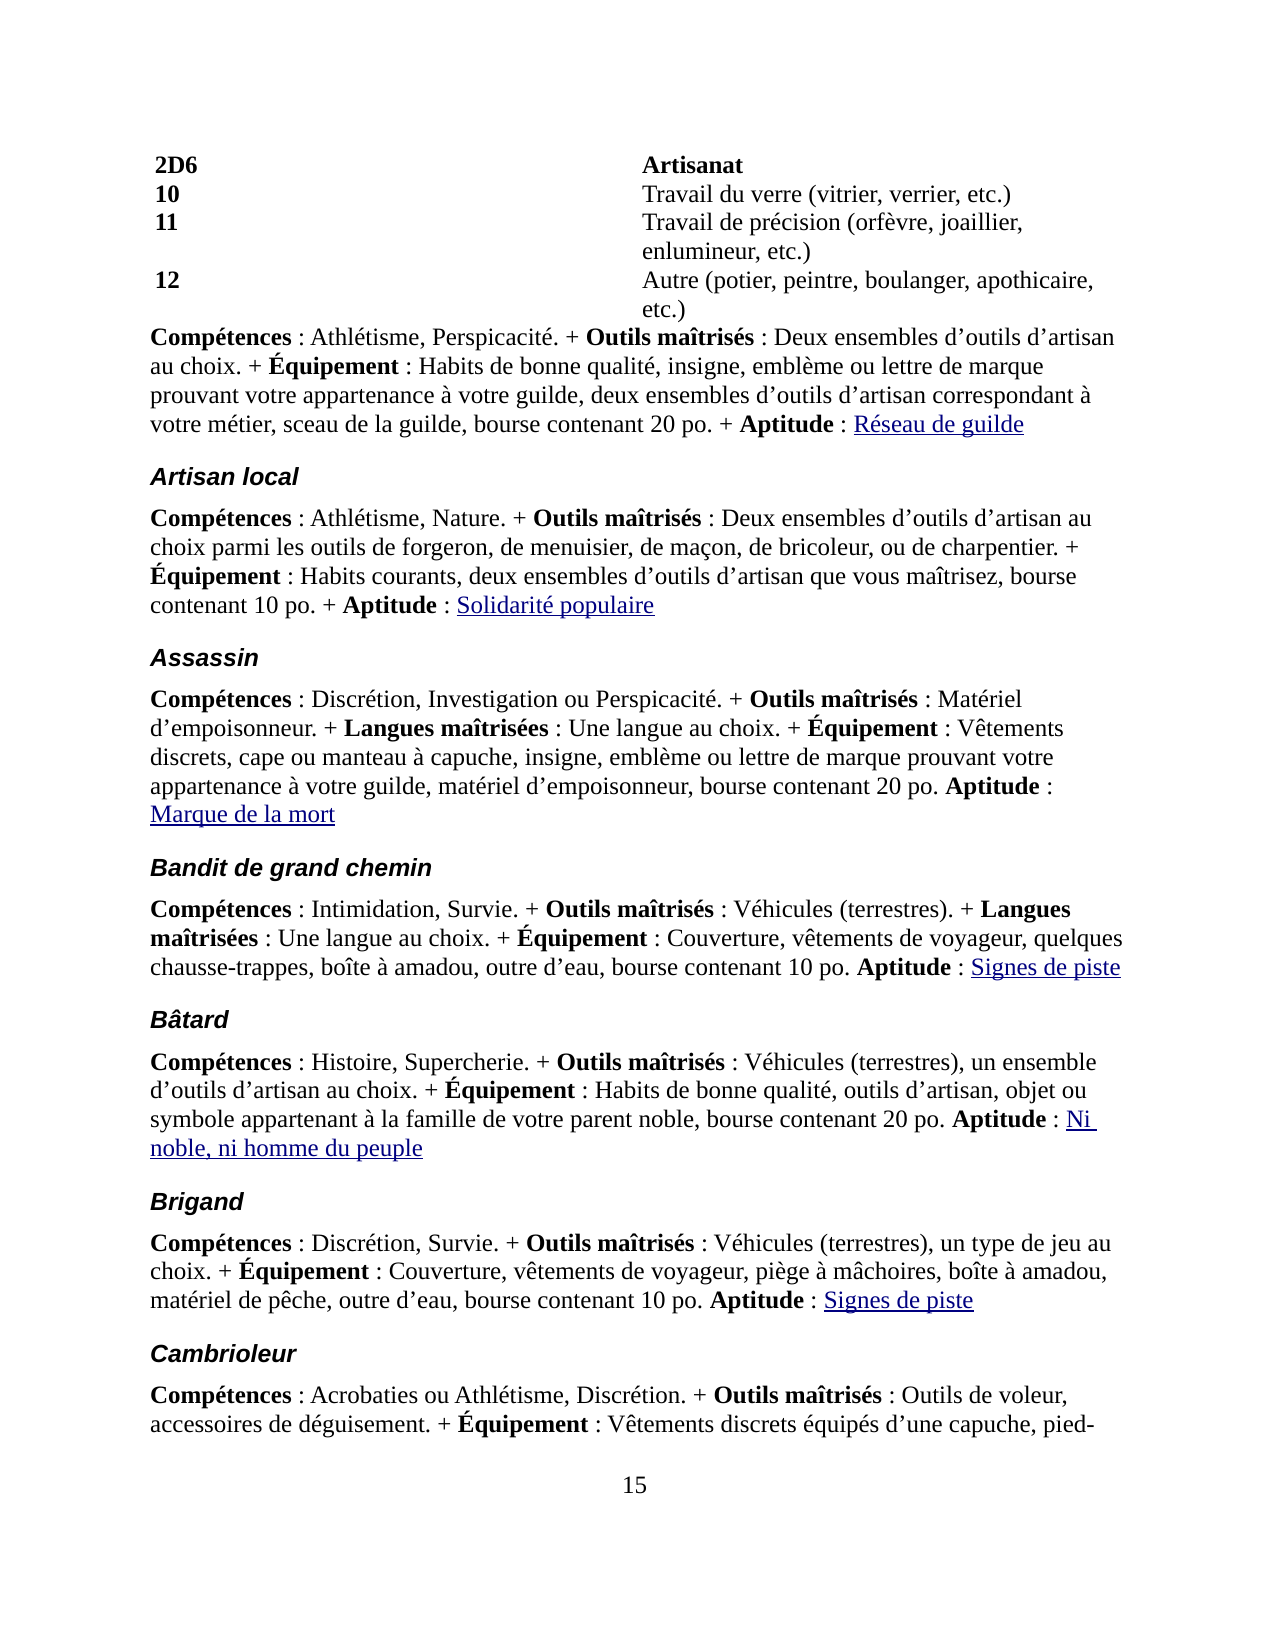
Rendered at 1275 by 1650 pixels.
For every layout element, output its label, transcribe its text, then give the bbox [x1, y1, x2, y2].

table_cell 12 [150, 265, 637, 322]
table_cell Autre (potier, peintre, boulanger, apothicaire, etc.) [638, 265, 1125, 322]
subtitle Assassin [150, 643, 1125, 672]
text Compétences : Athlétisme, Nature. + Outils maîtrisés : Deux ensembles d’outils d’artisan au choix parmi les outils de forgeron, de menuisier, de maçon, de bricoleur, ou de charpentier. + Équipement : Habits courants, deux ensembles d’outils d’artisan que vous maîtrisez, bourse contenant 10 po. + Aptitude : Solidarité populaire [150, 503, 1125, 618]
text Compétences : Acrobaties ou Athlétisme, Discrétion. + Outils maîtrisés : Outils de voleur, accessoires de déguisement. + Équipement : Vêtements discrets équipés d’une capuche, pied- [150, 1380, 1125, 1437]
subtitle Brigand [150, 1187, 1125, 1215]
text Compétences : Athlétisme, Perspicacité. + Outils maîtrisés : Deux ensembles d’outils d’artisan au choix. + Équipement : Habits de bonne qualité, insigne, emblème ou lettre de marque prouvant votre appartenance à votre guilde, deux ensembles d’outils d’artisan correspondant à votre métier, sceau de la guilde, bourse contenant 20 po. + Aptitude : Réseau de guilde [150, 322, 1125, 437]
text Compétences : Discrétion, Survie. + Outils maîtrisés : Véhicules (terrestres), un type de jeu au choix. + Équipement : Couverture, vêtements de voyageur, piège à mâchoires, boîte à amadou, matériel de pêche, outre d’eau, bourse contenant 10 po. Aptitude : Signes de piste [150, 1228, 1125, 1314]
table_cell 10 [150, 179, 637, 207]
subtitle Bandit de grand chemin [150, 853, 1125, 882]
table_cell 11 [150, 208, 637, 265]
text Compétences : Discrétion, Investigation ou Perspicacité. + Outils maîtrisés : Matériel d’empoisonneur. + Langues maîtrisées : Une langue au choix. + Équipement : Vêtements discrets, cape ou manteau à capuche, insigne, emblème ou lettre de marque prouvant votre appartenance à votre guilde, matériel d’empoisonneur, bourse contenant 20 po. Aptitude : Marque de la mort [150, 684, 1125, 828]
table_cell Travail de précision (orfèvre, joaillier, enlumineur, etc.) [638, 208, 1125, 265]
table_header 2D6 [150, 150, 637, 179]
table_header Artisanat [638, 150, 1125, 179]
subtitle Cambrioleur [150, 1339, 1125, 1367]
subtitle Bâtard [150, 1006, 1125, 1034]
text Compétences : Histoire, Supercherie. + Outils maîtrisés : Véhicules (terrestres), un ensemble d’outils d’artisan au choix. + Équipement : Habits de bonne qualité, outils d’artisan, objet ou symbole appartenant à la famille de votre parent noble, bourse contenant 20 po. Aptitude : Ni noble, ni homme du peuple [150, 1047, 1125, 1162]
table_cell Travail du verre (vitrier, verrier, etc.) [638, 179, 1125, 207]
text Compétences : Intimidation, Survie. + Outils maîtrisés : Véhicules (terrestres). + Langues maîtrisées : Une langue au choix. + Équipement : Couverture, vêtements de voyageur, quelques chausse-trappes, boîte à amadou, outre d’eau, bourse contenant 10 po. Aptitude : Signes de piste [150, 894, 1125, 981]
subtitle Artisan local [150, 462, 1125, 491]
